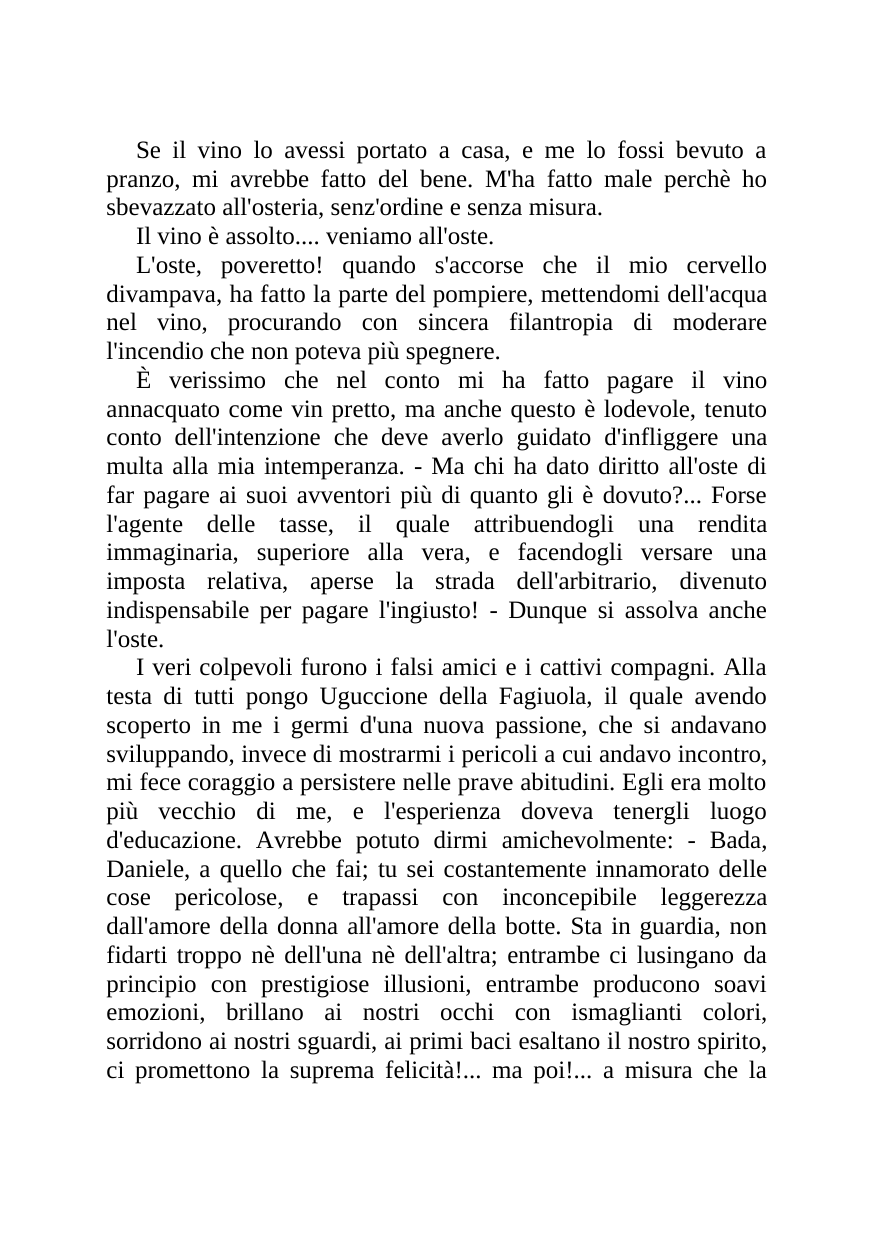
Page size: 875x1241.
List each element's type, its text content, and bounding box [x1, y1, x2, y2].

text È verissimo che nel conto mi ha fatto pagare il vino annacquato come vin pretto, ma anche questo è lodevole, tenuto conto dell'intenzione che deve averlo guidato d'infliggere una multa alla mia intemperanza. - Ma chi ha dato diritto all'oste di far pagare ai suoi avventori più di quanto gli è dovuto?... Forse l'agente delle tasse, il quale attribuendogli una rendita immaginaria, superiore alla vera, e facendogli versare una imposta relativa, aperse la strada dell'arbitrario, divenuto indispensabile per pagare l'ingiusto! - Dunque si assolva anche l'oste. [106, 365, 768, 652]
text Il vino è assolto.... veniamo all'oste. [106, 221, 768, 250]
text Se il vino lo avessi portato a casa, e me lo fossi bevuto a pranzo, mi avrebbe fatto del bene. M'ha fatto male perchè ho sbevazzato all'osteria, senz'ordine e senza misura. [106, 135, 768, 221]
text L'oste, poveretto! quando s'accorse che il mio cervello divampava, ha fatto la parte del pompiere, mettendomi dell'acqua nel vino, procurando con sincera filantropia di moderare l'incendio che non poteva più spegnere. [106, 250, 768, 365]
text I veri colpevoli furono i falsi amici e i cattivi compagni. Alla testa di tutti pongo Uguccione della Fagiuola, il quale avendo scoperto in me i germi d'una nuova passione, che si andavano sviluppando, invece di mostrarmi i pericoli a cui andavo incontro, mi fece coraggio a persistere nelle prave abitudini. Egli era molto più vecchio di me, e l'esperienza doveva tenergli luogo d'educazione. Avrebbe potuto dirmi amichevolmente: - Bada, Daniele, a quello che fai; tu sei costantemente innamorato delle cose pericolose, e trapassi con inconcepibile leggerezza dall'amore della donna all'amore della botte. Sta in guardia, non fidarti troppo nè dell'una nè dell'altra; entrambe ci lusingano da principio con prestigiose illusioni, entrambe producono soavi emozioni, brillano ai nostri occhi con ismaglianti colori, sorridono ai nostri sguardi, ai primi baci esaltano il nostro spirito, ci promettono la suprema felicità!... ma poi!... a misura che la [106, 652, 768, 1084]
